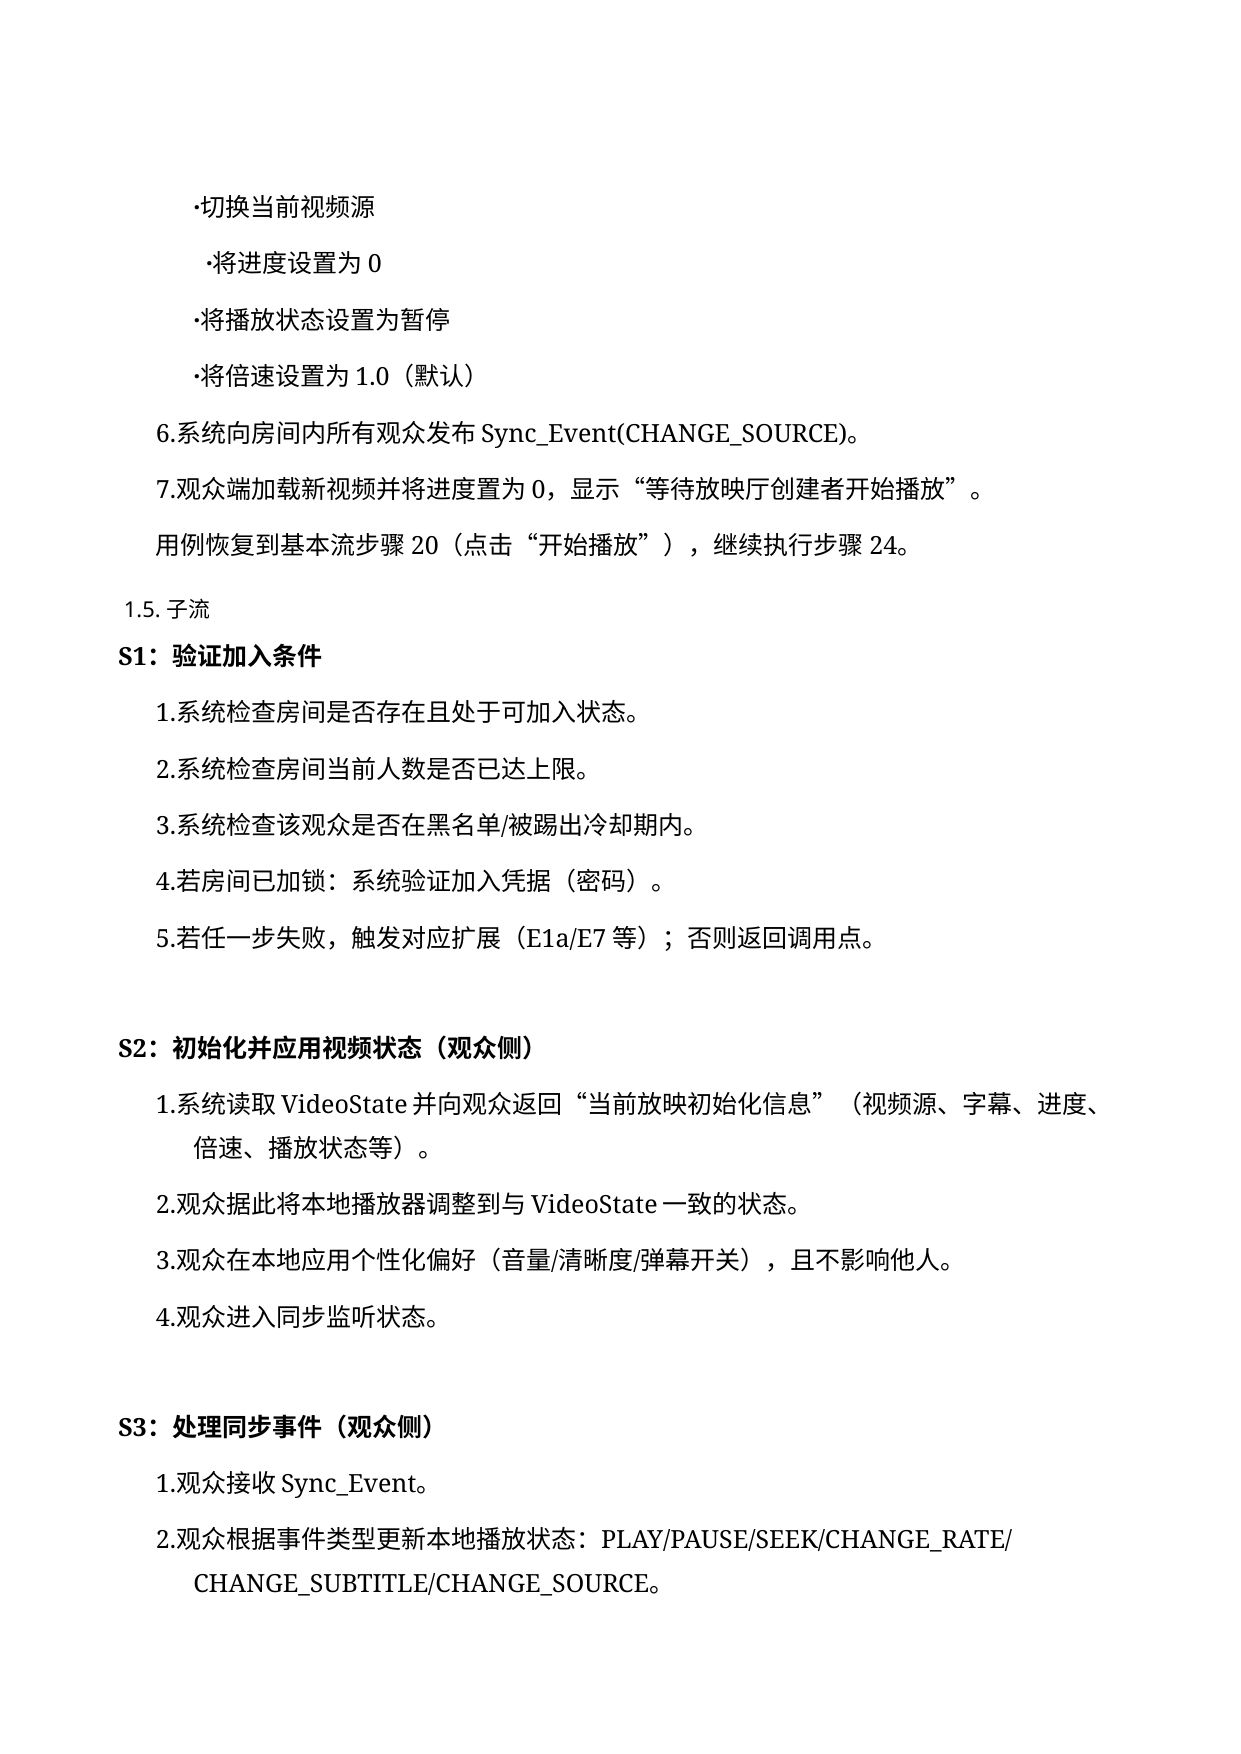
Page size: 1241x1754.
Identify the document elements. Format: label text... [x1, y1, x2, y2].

list 2.观众根据事件类型更新本地播放状态：PLAY/PAUSE/SEEK/CHANGE_RATE/CHANGE_SUBTITLE/CHANGE_SOURCE。 [156, 1520, 1122, 1600]
list 1.观众接收Sync_Event。 [156, 1464, 1122, 1500]
list 2.系统检查房间当前人数是否已达上限。 [156, 749, 1122, 785]
list ·将倍速设置为1.0（默认） [156, 357, 1122, 393]
list 5.若任一步失败，触发对应扩展（E1a/E7 等）；否则返回调用点。 [156, 918, 1122, 954]
list 用例恢复到基本流步骤20（点击“开始播放”），继续执行步骤 24。 [156, 526, 1122, 562]
list 3.观众在本地应用个性化偏好（音量/清晰度/弹幕开关），且不影响他人。 [156, 1241, 1122, 1277]
list 7.观众端加载新视频并将进度置为 0，显示“等待放映厅创建者开始播放”。 [156, 469, 1122, 506]
list 4.若房间已加锁：系统验证加入凭据（密码）。 [156, 862, 1122, 898]
subtitle 子流 [118, 592, 1122, 624]
list ·将播放状态设置为暂停 [156, 300, 1122, 337]
list S3：处理同步事件（观众侧） [118, 1407, 1122, 1443]
list 6.系统向房间内所有观众发布Sync_Event(CHANGE_SOURCE)。 [156, 413, 1122, 449]
list S1：验证加入条件 [118, 636, 1122, 673]
list 1.系统读取VideoState并向观众返回“当前放映初始化信息”（视频源、字幕、进度、倍速、播放状态等）。 [156, 1085, 1122, 1164]
list S2：初始化并应用视频状态（观众侧） [118, 1028, 1122, 1064]
list 3.系统检查该观众是否在黑名单/被踢出冷却期内。 [156, 806, 1122, 842]
list 2.观众据此将本地播放器调整到与VideoState一致的状态。 [156, 1184, 1122, 1221]
list 1.系统检查房间是否存在且处于可加入状态。 [156, 693, 1122, 729]
list ·切换当前视频源 [156, 188, 1122, 224]
list 4.观众进入同步监听状态。 [156, 1297, 1122, 1333]
list ·将进度设置为0 [118, 244, 1122, 280]
